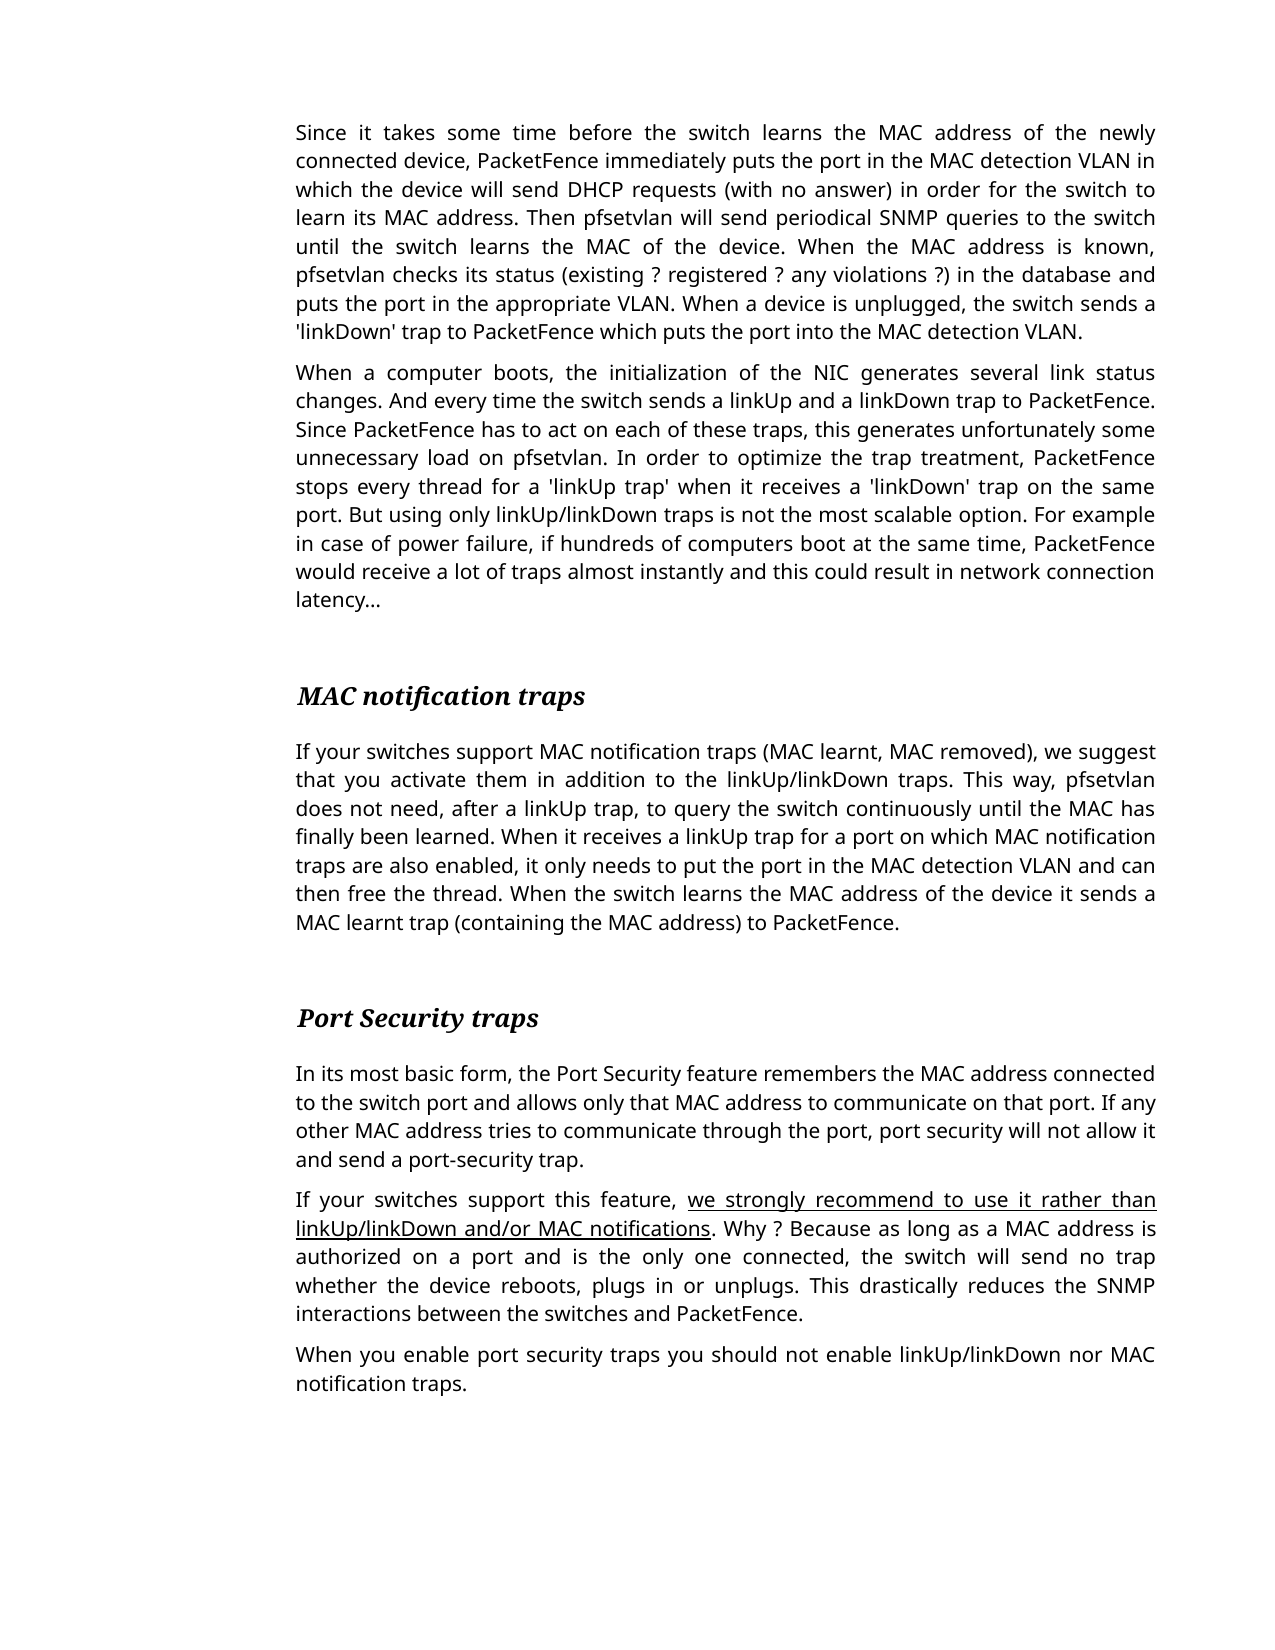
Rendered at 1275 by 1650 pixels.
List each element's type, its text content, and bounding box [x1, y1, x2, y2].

subtitle MAC notification traps [260, 679, 1157, 712]
text If your switches support this feature, we strongly recommend to use it rather than linkUp/linkDown and/or MAC notifications. Why ? Because as long as a MAC address is authorized on a port and is the only one connected, the switch will send no trap whether the device reboots, plugs in or unplugs. This drastically reduces the SNMP interactions between the switches and PacketFence. [295, 1186, 1157, 1328]
subtitle Port Security traps [260, 1001, 1157, 1034]
text When a computer boots, the initialization of the NIC generates several link status changes. And every time the switch sends a linkUp and a linkDown trap to PacketFence. Since PacketFence has to act on each of these traps, this generates unfortunately some unnecessary load on pfsetvlan. In order to optimize the trap treatment, PacketFence stops every thread for a 'linkUp trap' when it receives a 'linkDown' trap on the same port. But using only linkUp/linkDown traps is not the most scalable option. For example in case of power failure, if hundreds of computers boot at the same time, PacketFence would receive a lot of traps almost instantly and this could result in network connection latency… [295, 358, 1157, 614]
text Since it takes some time before the switch learns the MAC address of the newly connected device, PacketFence immediately puts the port in the MAC detection VLAN in which the device will send DHCP requests (with no answer) in order for the switch to learn its MAC address. Then pfsetvlan will send periodical SNMP queries to the switch until the switch learns the MAC of the device. When the MAC address is known, pfsetvlan checks its status (existing ? registered ? any violations ?) in the database and puts the port in the appropriate VLAN. When a device is unplugged, the switch sends a 'linkDown' trap to PacketFence which puts the port into the MAC detection VLAN. [295, 118, 1157, 346]
text If your switches support MAC notification traps (MAC learnt, MAC removed), we suggest that you activate them in addition to the linkUp/linkDown traps. This way, pfsetvlan does not need, after a linkUp trap, to query the switch continuously until the MAC has finally been learned. When it receives a linkUp trap for a port on which MAC notification traps are also enabled, it only needs to put the port in the MAC detection VLAN and can then free the thread. When the switch learns the MAC address of the device it sends a MAC learnt trap (containing the MAC address) to PacketFence. [295, 737, 1157, 936]
text When you enable port security traps you should not enable linkUp/linkDown nor MAC notification traps. [295, 1340, 1157, 1397]
text In its most basic form, the Port Security feature remembers the MAC address connected to the switch port and allows only that MAC address to communicate on that port. If any other MAC address tries to communicate through the port, port security will not allow it and send a port-security trap. [295, 1059, 1157, 1173]
